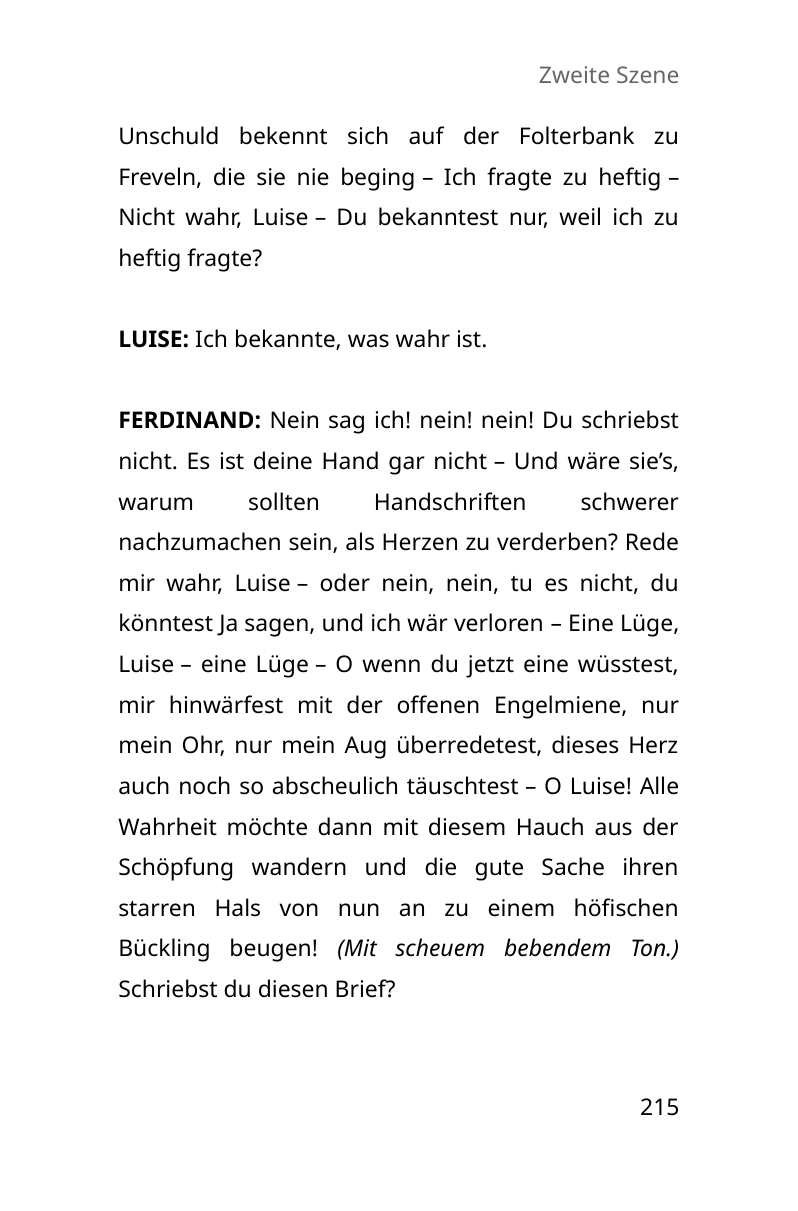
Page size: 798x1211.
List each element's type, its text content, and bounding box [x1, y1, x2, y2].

text FERDINAND: Nein sag ich! nein! nein! Du schriebst nicht. Es ist deine Hand gar nicht – Und wäre sie’s, warum sollten Handschriften schwerer nachzumachen sein, als Herzen zu verderben? Rede mir wahr, Luise – oder nein, nein, tu es nicht, du könntest Ja sagen, und ich wär verloren – Eine Lüge, Luise – eine Lüge – O wenn du jetzt eine wüsstest, mir hinwärfest mit der offenen Engelmiene, nur mein Ohr, nur mein Aug überredetest, dieses Herz auch noch so abscheulich täuschtest – O Luise! Alle Wahrheit möchte dann mit diesem Hauch aus der Schöpfung wandern und die gute Sache ihren starren Hals von nun an zu einem höfischen Bückling beugen! (Mit scheuem bebendem Ton.) Schriebst du diesen Brief? [118, 375, 679, 1004]
text LUISE: Ich bekannte, was wahr ist. [118, 294, 679, 354]
text Unschuld bekennt sich auf der Folterbank zu Freveln, die sie nie beging – Ich fragte zu heftig – Nicht wahr, Luise – Du bekanntest nur, weil ich zu heftig fragte? [118, 120, 679, 273]
